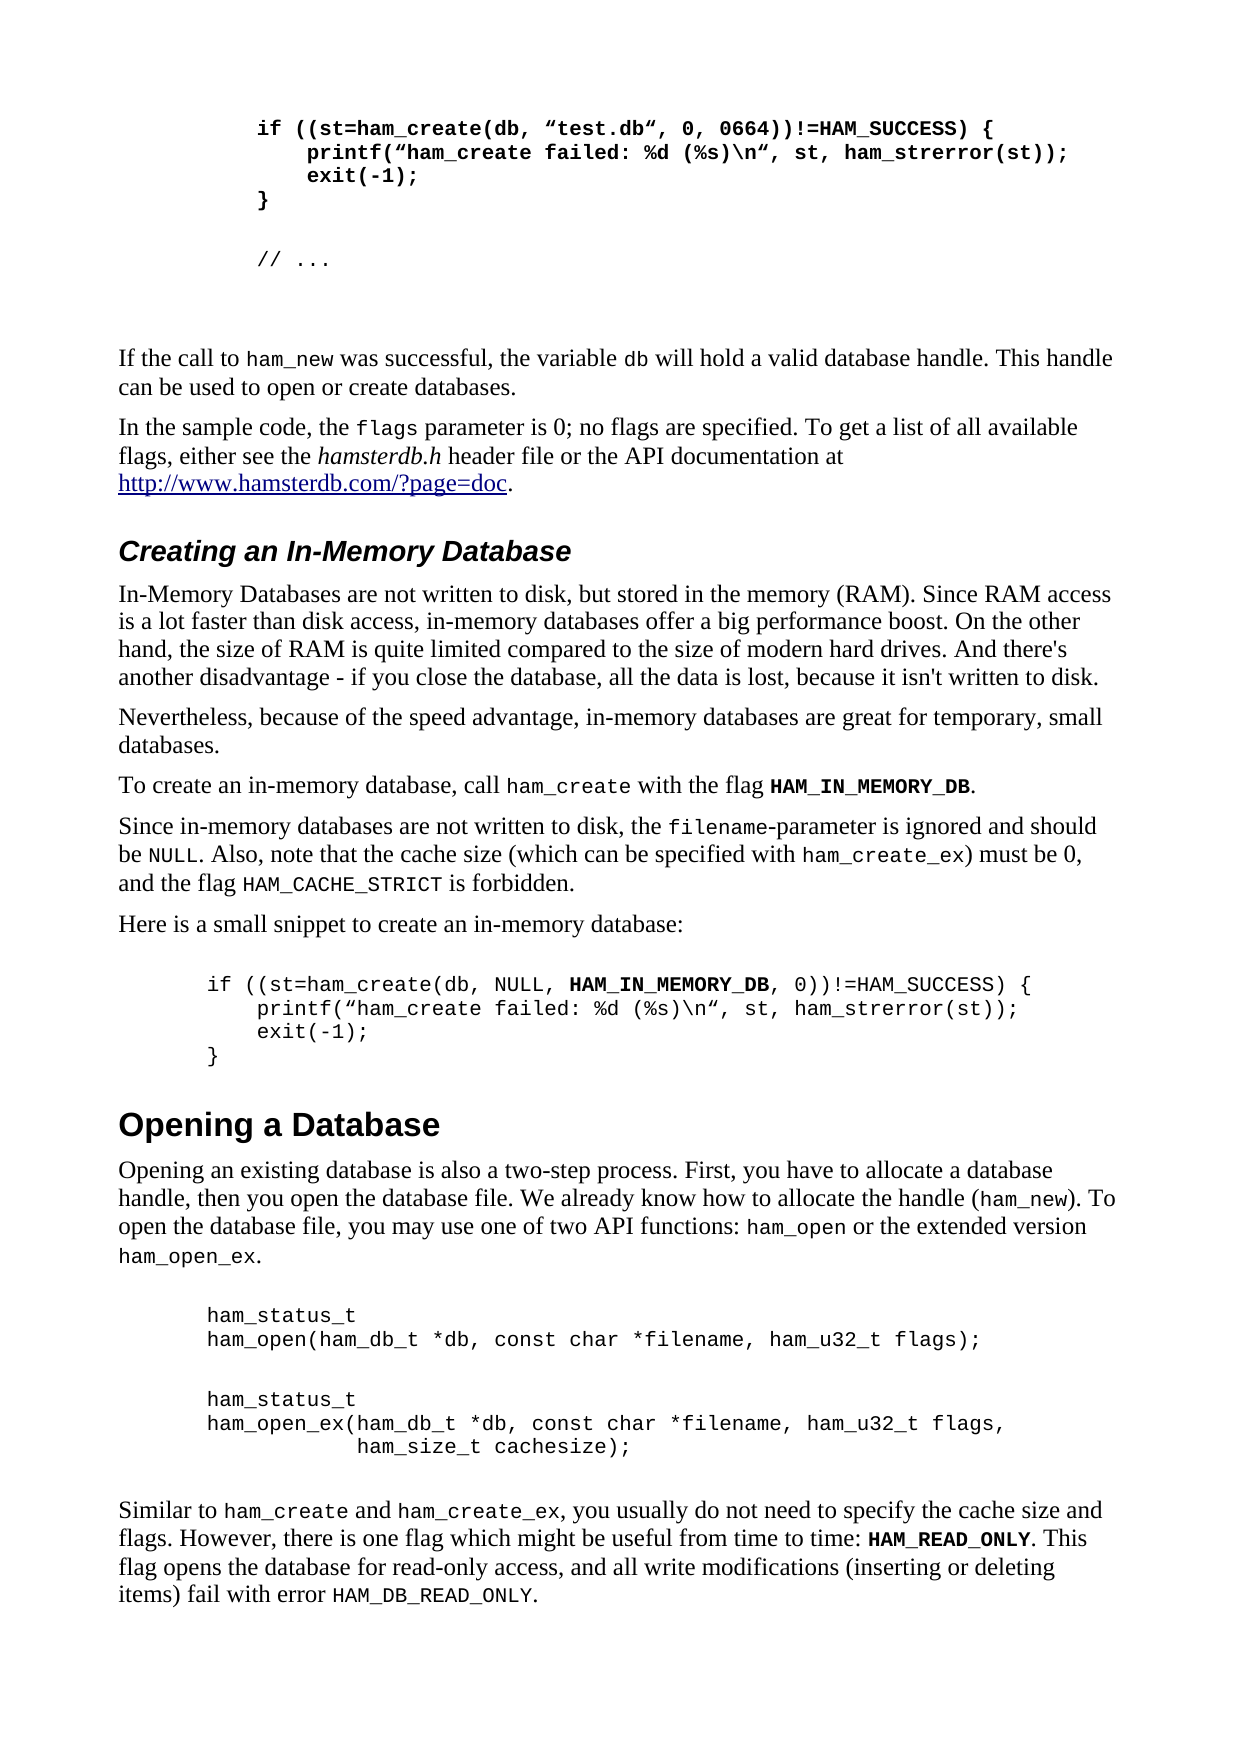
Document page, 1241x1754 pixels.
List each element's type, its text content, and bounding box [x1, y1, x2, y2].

text In-Memory Databases are not written to disk, but stored in the memory (RAM). Since RAM access is a lot faster than disk access, in-memory databases offer a big performance boost. On the other hand, the size of RAM is quite limited compared to the size of modern hard drives. And there's another disadvantage - if you close the database, all the data is lost, because it isn't written to disk. [118, 580, 1122, 691]
text if ((st=ham_create(db, NULL, HAM_IN_MEMORY_DB, 0))!=HAM_SUCCESS) { printf(“ham_create failed: %d (%s)\n“, st, ham_strerror(st)); exit(-1); } [207, 974, 1122, 1069]
text Similar to ham_create and ham_create_ex, you usually do not need to specify the cache size and flags. However, there is one flag which might be useful from time to time: HAM_READ_ONLY. This flag opens the database for read-only access, and all write modifications (inserting or deleting items) fail with error HAM_DB_READ_ONLY. [118, 1496, 1122, 1609]
text Since in-memory databases are not written to disk, the filename-parameter is ignored and should be NULL. Also, note that the cache size (which can be specified with ham_create_ex) must be 0, and the flag HAM_CACHE_STRICT is forbidden. [118, 812, 1122, 898]
text ham_status_t ham_open_ex(ham_db_t *db, const char *filename, ham_u32_t flags, ham_size_t cachesize); [207, 1389, 1122, 1483]
text To create an in-memory database, call ham_create with the flag HAM_IN_MEMORY_DB. [118, 771, 1122, 799]
text // ... [207, 249, 1122, 272]
text Nevertheless, because of the speed advantage, in-memory databases are great for temporary, small databases. [118, 703, 1122, 758]
text if ((st=ham_create(db, “test.db“, 0, 0664))!=HAM_SUCCESS) { printf(“ham_create failed: %d (%s)\n“, st, ham_strerror(st)); exit(-1); } [207, 118, 1122, 213]
text ham_status_t ham_open(ham_db_t *db, const char *filename, ham_u32_t flags); [207, 1306, 1122, 1353]
text Opening an existing database is also a two-step process. First, you have to allocate a database handle, then you open the database file. We already know how to allocate the handle (ham_new). To open the database file, you may use one of two API functions: ham_open or the extended version ham_open_ex. [118, 1156, 1122, 1269]
subtitle Creating an In-Memory Database [118, 535, 1122, 567]
text Here is a small snippet to create an in-memory database: [118, 910, 1122, 938]
text If the call to ham_new was successful, the variable db will hold a valid database handle. This handle can be used to open or create databases. [118, 344, 1122, 401]
subtitle Opening a Database [118, 1106, 1122, 1143]
text In the sample code, the flags parameter is 0; no flags are specified. To get a list of all available flags, either see the hamsterdb.h header file or the API documentation at http://www.hamsterdb.com/?page=doc. [118, 413, 1122, 497]
